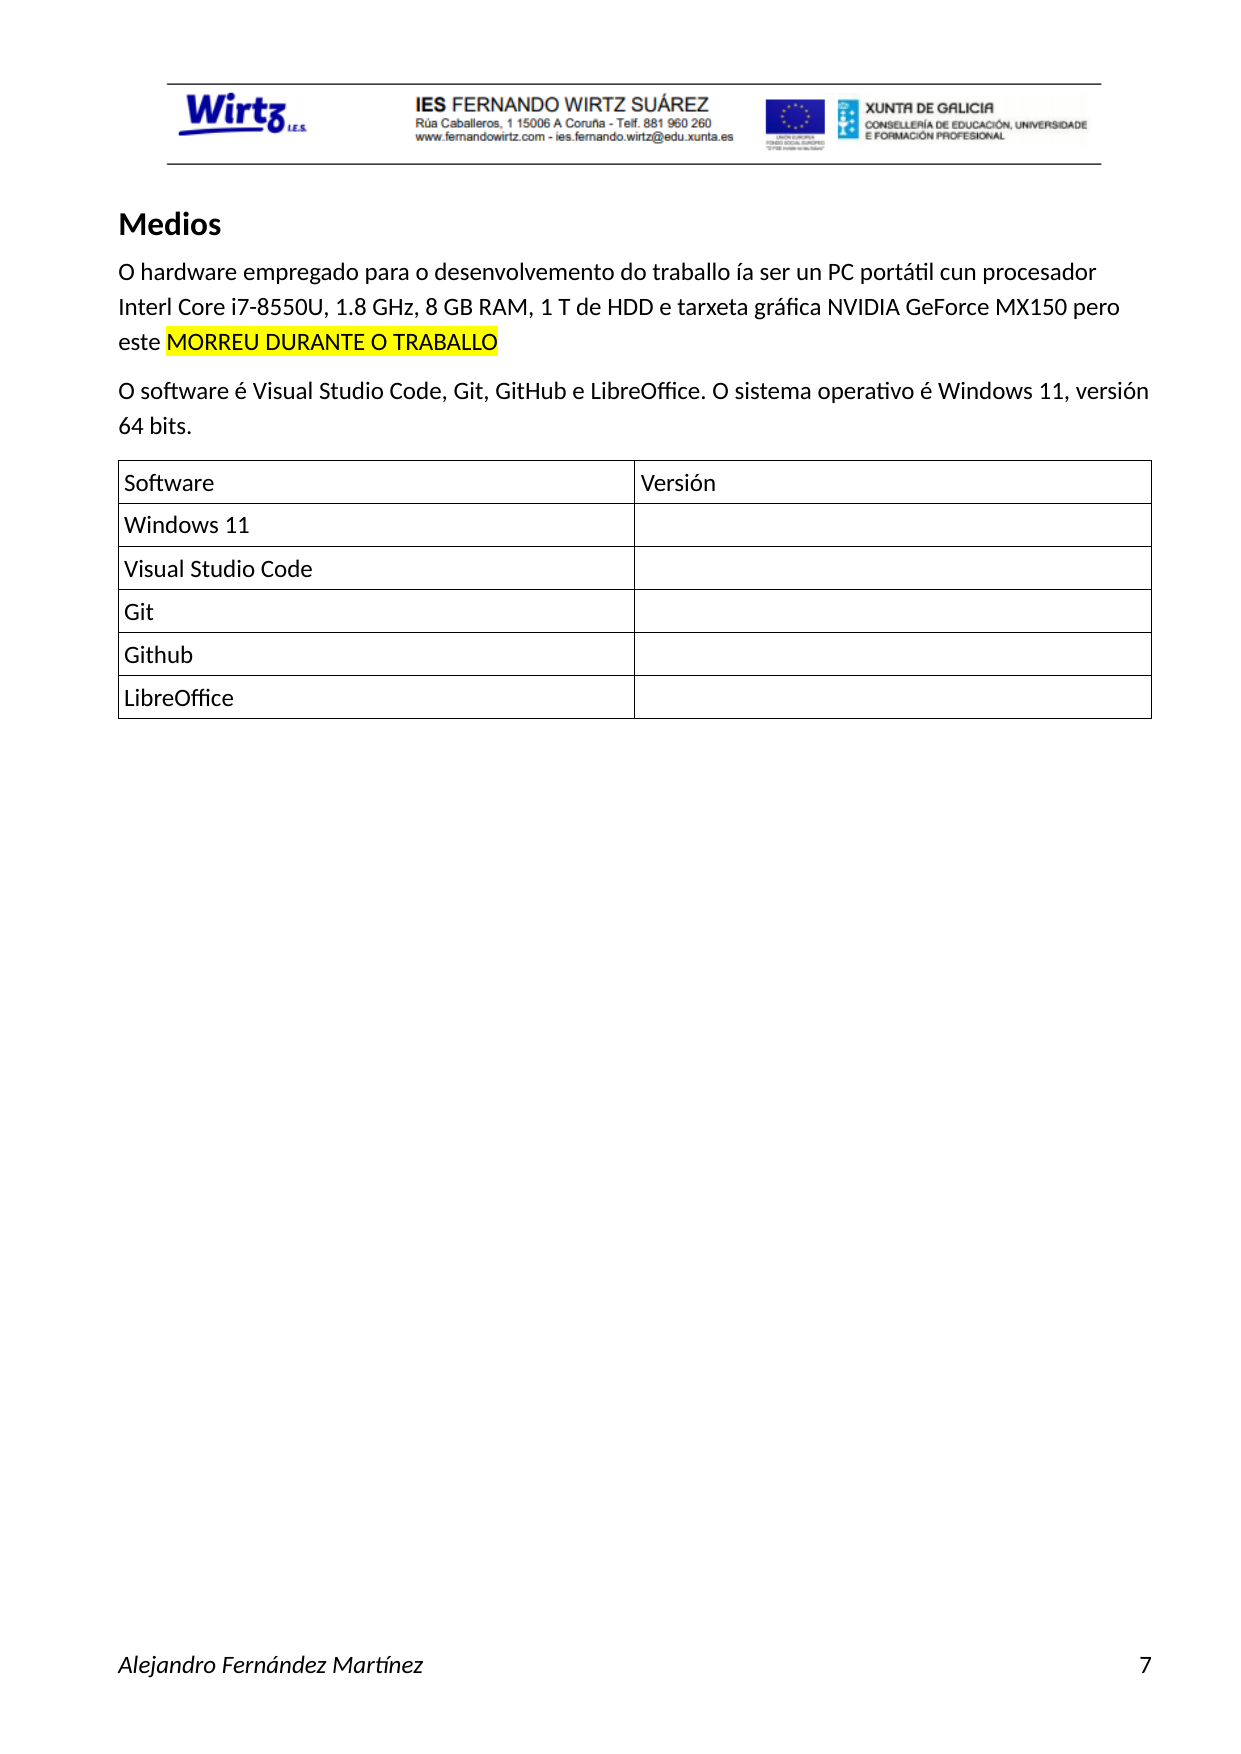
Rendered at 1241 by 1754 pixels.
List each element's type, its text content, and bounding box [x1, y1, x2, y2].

text O hardware empregado para o desenvolvemento do traballo ía ser un PC portátil cun procesador Interl Core i7-8550U, 1.8 GHz, 8 GB RAM, 1 T de HDD e tarxeta gráfica NVIDIA GeForce MX150 pero este MORREU DURANTE O TRABALLO [118, 256, 1152, 356]
picture [158, 73, 1112, 173]
table_cell [635, 633, 1151, 675]
table_cell Git [119, 590, 634, 632]
table_cell [635, 547, 1151, 589]
table_cell [635, 504, 1151, 546]
table_cell LibreOffice [119, 676, 634, 718]
table_header Versión [635, 461, 1151, 503]
table_cell [635, 676, 1151, 718]
subtitle Medios [118, 202, 1152, 243]
table_header Software [119, 461, 634, 503]
table_cell Visual Studio Code [119, 547, 634, 589]
text O software é Visual Studio Code, Git, GitHub e LibreOffice. O sistema operativo é Windows 11, versión 64 bits. [118, 375, 1152, 441]
table_cell [635, 590, 1151, 632]
table_cell Windows 11 [119, 504, 634, 546]
table_cell Github [119, 633, 634, 675]
